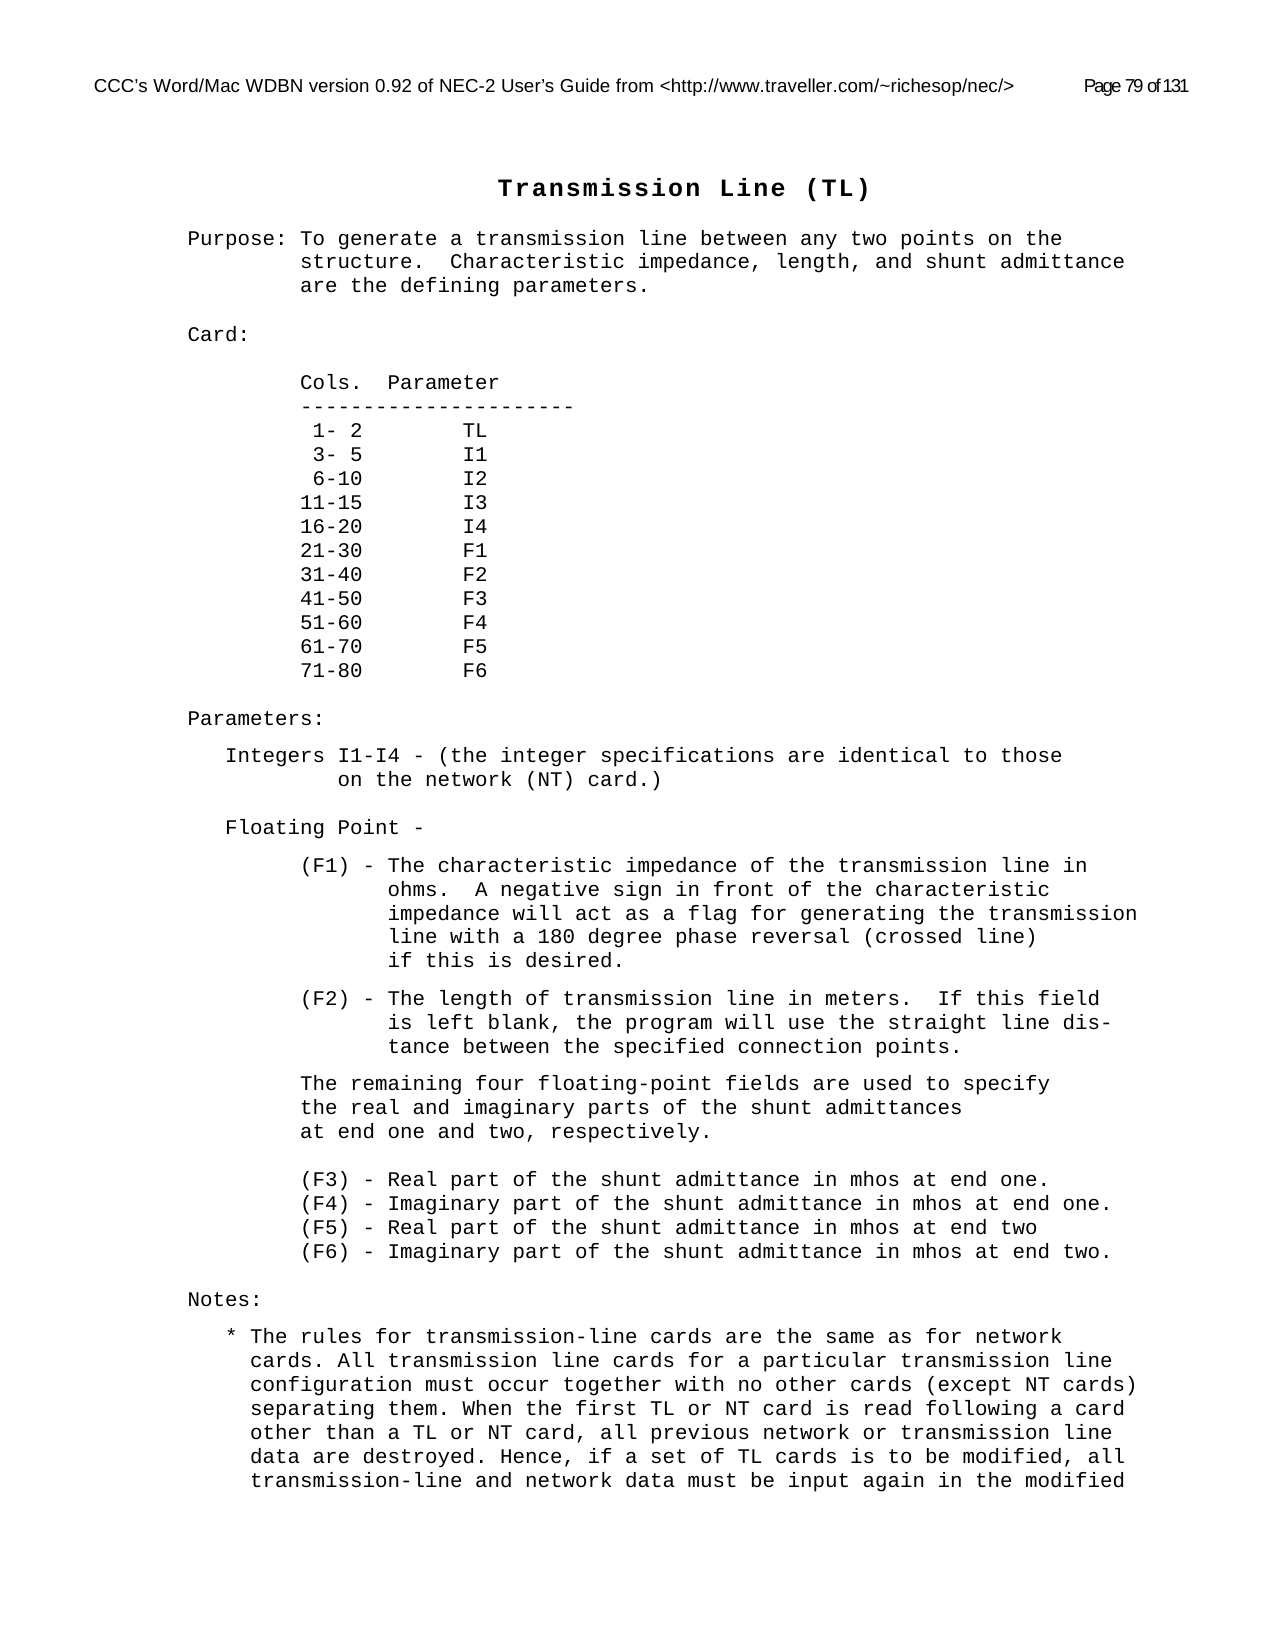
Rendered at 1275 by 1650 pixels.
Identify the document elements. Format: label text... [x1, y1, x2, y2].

text ohms. A negative sign in front of the characteristic [187, 878, 1181, 902]
text if this is desired. [187, 950, 1181, 974]
text 6-10 I2 [187, 468, 1181, 492]
text 41-50 F3 [187, 588, 1181, 612]
text data are destroyed. Hence, if a set of TL cards is to be modified, all [187, 1446, 1181, 1470]
text Floating Point - [187, 817, 1181, 841]
text Integers I1-I4 - (the integer specifications are identical to those [187, 732, 1181, 769]
text Card: [187, 324, 1181, 348]
text 61-70 F5 [187, 636, 1181, 660]
text separating them. When the first TL or NT card is read following a card [187, 1398, 1181, 1422]
text (F4) - Imaginary part of the shunt admittance in mhos at end one. [187, 1193, 1181, 1217]
text 1- 2 TL [187, 420, 1181, 444]
text on the network (NT) card.) [187, 769, 1181, 793]
text 11-15 I3 [187, 492, 1181, 516]
text (F2) - The length of transmission line in meters. If this field [187, 974, 1181, 1012]
text transmission-line and network data must be input again in the modified [187, 1470, 1181, 1494]
text cards. All transmission line cards for a particular transmission line [187, 1350, 1181, 1374]
text at end one and two, respectively. [187, 1121, 1181, 1145]
text (F6) - Imaginary part of the shunt admittance in mhos at end two. [187, 1241, 1181, 1265]
text 31-40 F2 [187, 564, 1181, 588]
text line with a 180 degree phase reversal (crossed line) [187, 926, 1181, 950]
text 71-80 F6 [187, 660, 1181, 684]
text The remaining four floating-point fields are used to specify [187, 1060, 1181, 1097]
text * The rules for transmission-line cards are the same as for network [187, 1313, 1181, 1350]
text the real and imaginary parts of the shunt admittances [187, 1097, 1181, 1121]
text is left blank, the program will use the straight line dis- [187, 1012, 1181, 1036]
text ---------------------- [187, 396, 1181, 420]
text Purpose: To generate a transmission line between any two points on the [187, 227, 1181, 251]
text impedance will act as a flag for generating the transmission [187, 902, 1181, 926]
text Cols. Parameter [187, 372, 1181, 396]
text 3- 5 I1 [187, 444, 1181, 468]
text structure. Characteristic impedance, length, and shunt admittance [187, 251, 1181, 275]
text (F5) - Real part of the shunt admittance in mhos at end two [187, 1217, 1181, 1241]
text Parameters: [187, 708, 1181, 732]
text Notes: [187, 1289, 1181, 1313]
text 51-60 F4 [187, 612, 1181, 636]
text (F3) - Real part of the shunt admittance in mhos at end one. [187, 1169, 1181, 1193]
text other than a TL or NT card, all previous network or transmission line [187, 1422, 1181, 1446]
text 16-20 I4 [187, 516, 1181, 540]
text 21-30 F1 [187, 540, 1181, 564]
text tance between the specified connection points. [187, 1036, 1181, 1060]
text (F1) - The characteristic impedance of the transmission line in [187, 841, 1181, 878]
text are the defining parameters. [187, 275, 1181, 299]
text configuration must occur together with no other cards (except NT cards) [187, 1374, 1181, 1398]
text Transmission Line (TL) [187, 175, 1181, 203]
